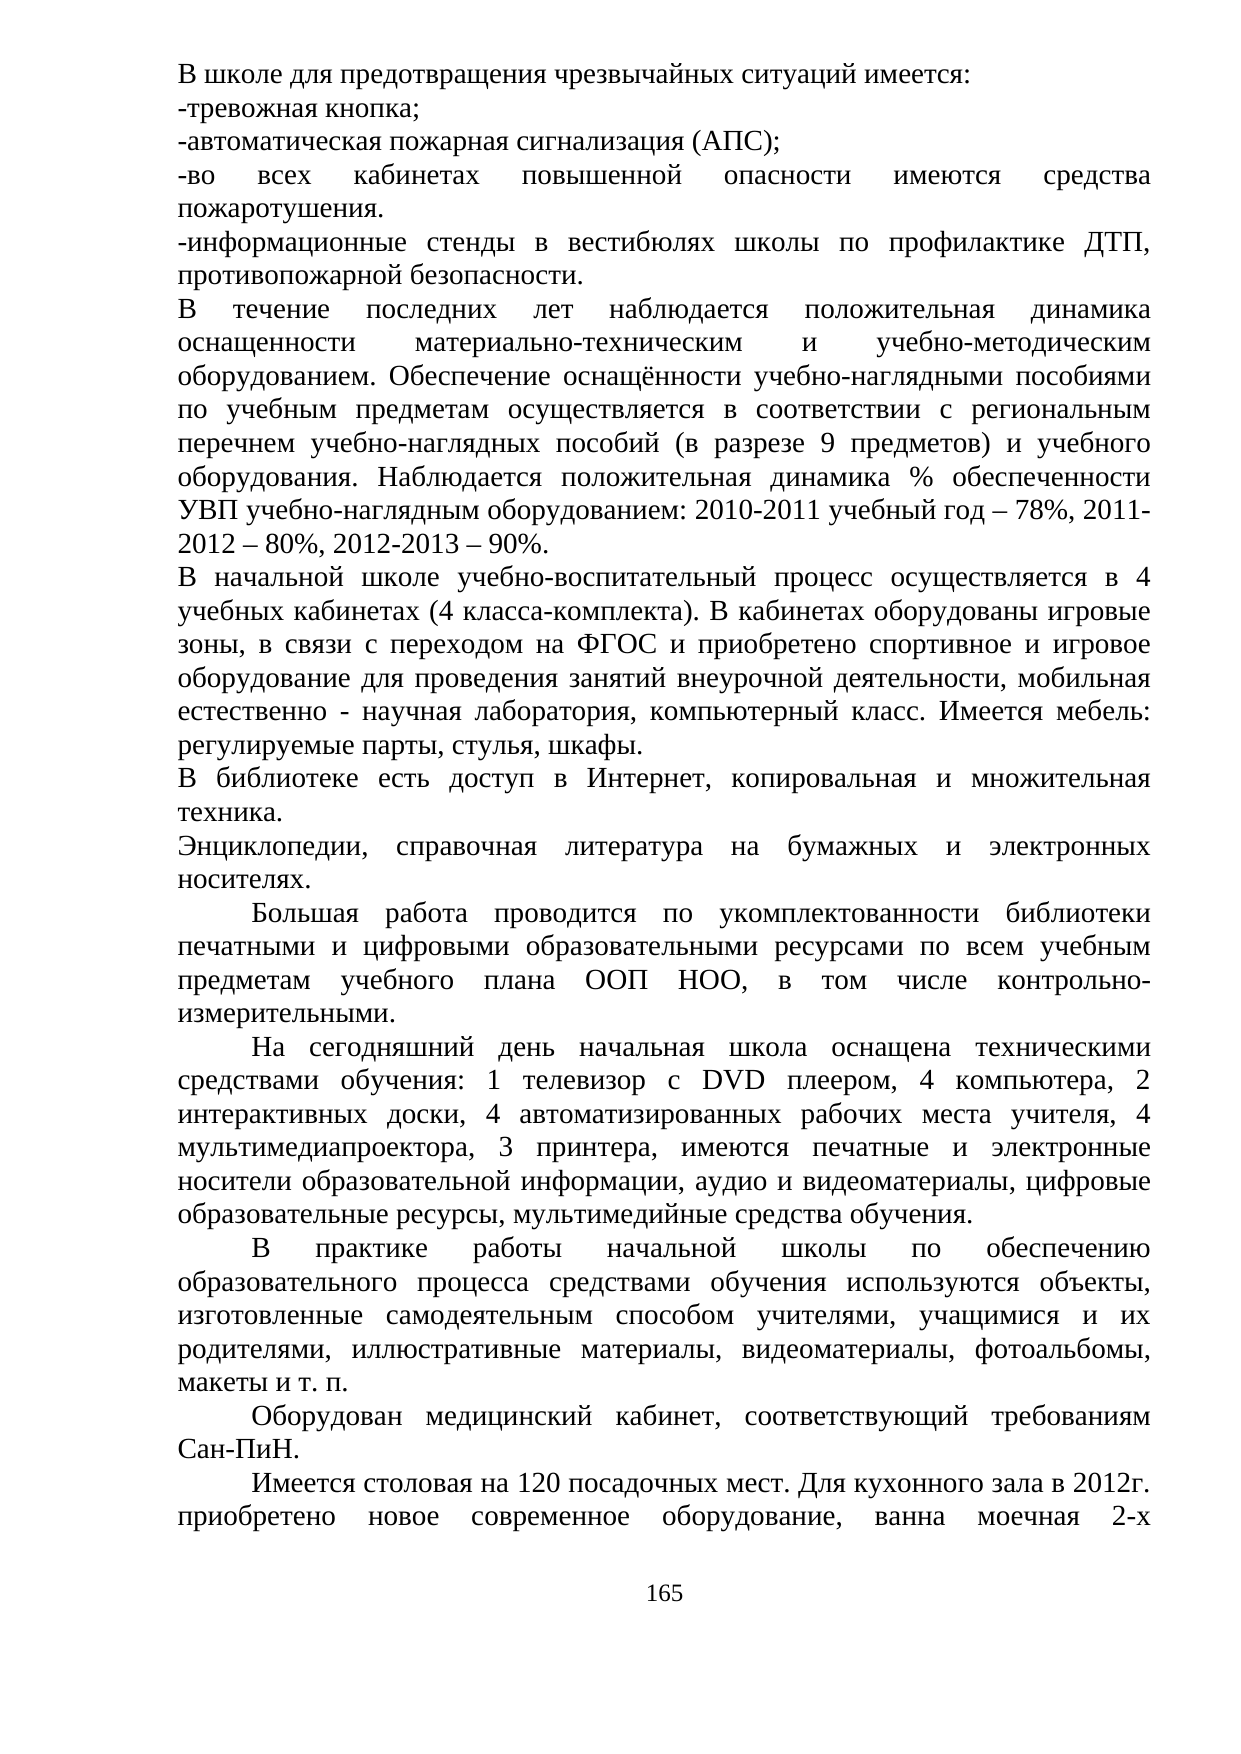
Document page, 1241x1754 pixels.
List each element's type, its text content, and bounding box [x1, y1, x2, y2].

text Большая работа проводится по укомплектованности библиотеки печатными и цифровыми образовательными ресурсами по всем учебным предметам учебного плана ООП НОО, в том числе контрольно-измерительными. [177, 895, 1152, 1029]
text -тревожная кнопка; [177, 90, 1152, 123]
text -автоматическая пожарная сигнализация (АПС); [177, 123, 1152, 157]
text На сегодняшний день начальная школа оснащена техническими средствами обучения: 1 телевизор с DVD плеером, 4 компьютера, 2 интерактивных доски, 4 автоматизированных рабочих места учителя, 4 мультимедиапроектора, 3 принтера, имеются печатные и электронные носители образовательной информации, аудио и видеоматериалы, цифровые образовательные ресурсы, мультимедийные средства обучения. [177, 1029, 1152, 1230]
text В начальной школе учебно-воспитательный процесс осуществляется в 4 учебных кабинетах (4 класса-комплекта). В кабинетах оборудованы игровые зоны, в связи с переходом на ФГОС и приобретено спортивное и игровое оборудование для проведения занятий внеурочной деятельности, мобильная естественно - научная лаборатория, компьютерный класс. Имеется мебель: регулируемые парты, стулья, шкафы. [177, 559, 1152, 761]
text В практике работы начальной школы по обеспечению образовательного процесса средствами обучения используются объекты, изготовленные самодеятельным способом учителями, учащимися и их родителями, иллюстративные материалы, видеоматериалы, фотоальбомы, макеты и т. п. [177, 1230, 1152, 1398]
text Энциклопедии, справочная литература на бумажных и электронных носителях. [177, 828, 1152, 895]
text В течение последних лет наблюдается положительная динамика оснащенности материально-техническим и учебно-методическим оборудованием. Обеспечение оснащённости учебно-наглядными пособиями по учебным предметам осуществляется в соответствии с региональным перечнем учебно-наглядных пособий (в разрезе 9 предметов) и учебного оборудования. Наблюдается положительная динамика % обеспеченности УВП учебно-наглядным оборудованием: 2010-2011 учебный год – 78%, 2011-2012 – 80%, 2012-2013 – 90%. [177, 291, 1152, 559]
text Оборудован медицинский кабинет, соответствующий требованиям Сан-ПиН. [177, 1398, 1152, 1465]
text -во всех кабинетах повышенной опасности имеются средства пожаротушения. [177, 157, 1152, 224]
text Имеется столовая на 120 посадочных мест. Для кухонного зала в 2012г. приобретено новое современное оборудование, ванна моечная 2-х [177, 1465, 1152, 1532]
text В библиотеке есть доступ в Интернет, копировальная и множительная техника. [177, 761, 1152, 828]
text -информационные стенды в вестибюлях школы по профилактике ДТП, противопожарной безопасности. [177, 224, 1152, 291]
text В школе для предотвращения чрезвычайных ситуаций имеется: [177, 56, 1152, 90]
